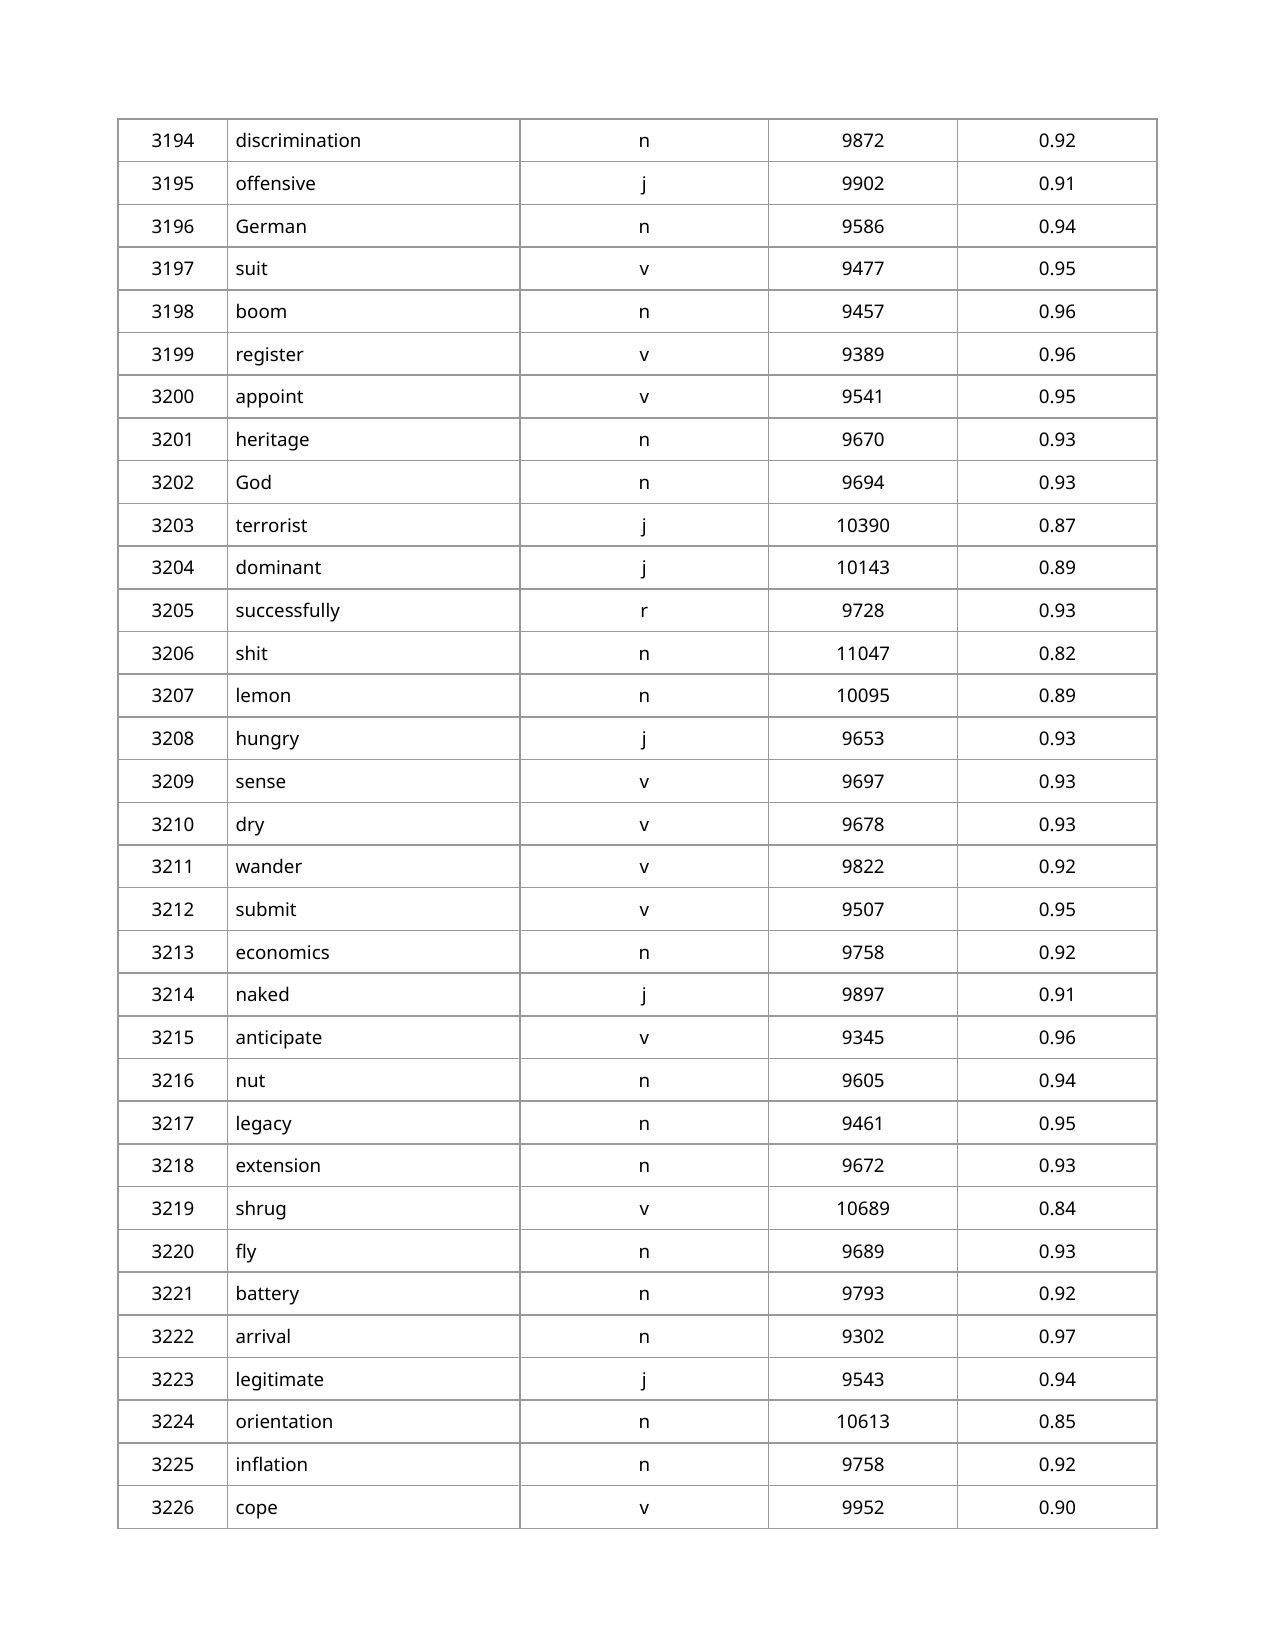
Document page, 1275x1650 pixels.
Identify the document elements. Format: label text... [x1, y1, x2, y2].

table_cell n [521, 1444, 768, 1485]
table_cell n [521, 419, 768, 460]
table_cell n [521, 1145, 768, 1186]
table_cell n [521, 632, 768, 673]
table_cell 0.96 [958, 291, 1156, 332]
table_cell 3218 [119, 1145, 227, 1186]
table_cell discrimination [228, 120, 519, 161]
table_cell 9653 [769, 718, 957, 759]
table_cell 9872 [769, 120, 957, 161]
table_cell 3223 [119, 1358, 227, 1399]
table_cell 0.82 [958, 632, 1156, 673]
table_cell 3215 [119, 1017, 227, 1058]
table_cell 9586 [769, 205, 957, 246]
table_cell 0.93 [958, 1230, 1156, 1271]
table_cell 3217 [119, 1102, 227, 1143]
table_cell 9543 [769, 1358, 957, 1399]
table_cell arrival [228, 1316, 519, 1357]
table_cell n [521, 1316, 768, 1357]
table_cell 10390 [769, 504, 957, 545]
table_cell 0.91 [958, 162, 1156, 203]
table_cell 3207 [119, 675, 227, 716]
table_cell extension [228, 1145, 519, 1186]
table_cell 0.92 [958, 931, 1156, 972]
table_cell 0.95 [958, 248, 1156, 289]
table_cell j [521, 504, 768, 545]
table_cell 9758 [769, 1444, 957, 1485]
table_cell j [521, 1358, 768, 1399]
table_cell n [521, 675, 768, 716]
table_cell 3219 [119, 1187, 227, 1228]
table_cell 9507 [769, 888, 957, 929]
table_cell n [521, 1059, 768, 1100]
table_cell 0.95 [958, 376, 1156, 417]
table_cell 3212 [119, 888, 227, 929]
table_cell v [521, 1486, 768, 1527]
table_cell economics [228, 931, 519, 972]
table_cell 10689 [769, 1187, 957, 1228]
table_cell 9689 [769, 1230, 957, 1271]
table_cell 3196 [119, 205, 227, 246]
table_cell 3202 [119, 461, 227, 502]
table_cell 3208 [119, 718, 227, 759]
table_cell sense [228, 760, 519, 801]
table_cell 0.92 [958, 846, 1156, 887]
table_cell terrorist [228, 504, 519, 545]
table_cell 0.87 [958, 504, 1156, 545]
table_cell 0.93 [958, 461, 1156, 502]
table_cell inflation [228, 1444, 519, 1485]
table_cell 0.94 [958, 1358, 1156, 1399]
table_cell 0.94 [958, 205, 1156, 246]
table_cell 0.90 [958, 1486, 1156, 1527]
table_cell wander [228, 846, 519, 887]
table_cell legacy [228, 1102, 519, 1143]
table_cell v [521, 888, 768, 929]
table_cell v [521, 846, 768, 887]
table_cell 0.93 [958, 419, 1156, 460]
table_cell v [521, 376, 768, 417]
table_cell cope [228, 1486, 519, 1527]
table_cell 9389 [769, 333, 957, 374]
table_cell 9670 [769, 419, 957, 460]
table_cell dry [228, 803, 519, 844]
table_cell 0.93 [958, 803, 1156, 844]
table_cell 9758 [769, 931, 957, 972]
table_cell lemon [228, 675, 519, 716]
table_cell 0.95 [958, 1102, 1156, 1143]
table_cell n [521, 205, 768, 246]
table_cell 9952 [769, 1486, 957, 1527]
table_cell 3201 [119, 419, 227, 460]
table_cell n [521, 1401, 768, 1442]
table_cell n [521, 1102, 768, 1143]
table_cell 9672 [769, 1145, 957, 1186]
table_cell offensive [228, 162, 519, 203]
table_cell j [521, 718, 768, 759]
table_cell register [228, 333, 519, 374]
table_cell 9697 [769, 760, 957, 801]
table_cell 3211 [119, 846, 227, 887]
table_cell 9678 [769, 803, 957, 844]
table_cell 10143 [769, 547, 957, 588]
table_cell n [521, 931, 768, 972]
table_cell nut [228, 1059, 519, 1100]
table_cell 10613 [769, 1401, 957, 1442]
table_cell 3199 [119, 333, 227, 374]
table_cell dominant [228, 547, 519, 588]
table_cell 0.85 [958, 1401, 1156, 1442]
table_cell German [228, 205, 519, 246]
table_cell 9822 [769, 846, 957, 887]
table_cell n [521, 291, 768, 332]
table_cell 3194 [119, 120, 227, 161]
table_cell v [521, 1187, 768, 1228]
table_cell 3210 [119, 803, 227, 844]
table_cell 3214 [119, 974, 227, 1015]
table_cell 9345 [769, 1017, 957, 1058]
table_cell 0.92 [958, 120, 1156, 161]
table_cell 9302 [769, 1316, 957, 1357]
table_cell 0.97 [958, 1316, 1156, 1357]
table_cell j [521, 547, 768, 588]
table_cell shit [228, 632, 519, 673]
table_cell anticipate [228, 1017, 519, 1058]
table_cell 0.94 [958, 1059, 1156, 1100]
table_cell 0.93 [958, 718, 1156, 759]
table_cell n [521, 120, 768, 161]
table_cell suit [228, 248, 519, 289]
table_cell 3209 [119, 760, 227, 801]
table_cell 9694 [769, 461, 957, 502]
table_cell j [521, 162, 768, 203]
table_cell 9902 [769, 162, 957, 203]
table_cell orientation [228, 1401, 519, 1442]
table_cell r [521, 590, 768, 631]
table_cell heritage [228, 419, 519, 460]
table_cell 0.89 [958, 547, 1156, 588]
table_cell 0.95 [958, 888, 1156, 929]
table_cell n [521, 461, 768, 502]
table_cell naked [228, 974, 519, 1015]
table_cell 0.93 [958, 590, 1156, 631]
table_cell 3225 [119, 1444, 227, 1485]
table_cell 9457 [769, 291, 957, 332]
table_cell n [521, 1230, 768, 1271]
table_cell v [521, 1017, 768, 1058]
table_cell boom [228, 291, 519, 332]
table_cell God [228, 461, 519, 502]
table_cell 0.96 [958, 333, 1156, 374]
table_cell 3222 [119, 1316, 227, 1357]
table_cell hungry [228, 718, 519, 759]
table_cell 3226 [119, 1486, 227, 1527]
table_cell 9541 [769, 376, 957, 417]
table_cell battery [228, 1273, 519, 1314]
table_cell 9728 [769, 590, 957, 631]
table_cell 9461 [769, 1102, 957, 1143]
table_cell 3216 [119, 1059, 227, 1100]
table_cell 0.96 [958, 1017, 1156, 1058]
table_cell 3197 [119, 248, 227, 289]
table_cell 0.92 [958, 1444, 1156, 1485]
table_cell j [521, 974, 768, 1015]
table_cell 3198 [119, 291, 227, 332]
table_cell 0.92 [958, 1273, 1156, 1314]
table_cell 3206 [119, 632, 227, 673]
table_cell 3213 [119, 931, 227, 972]
table_cell appoint [228, 376, 519, 417]
table_cell v [521, 248, 768, 289]
table_cell legitimate [228, 1358, 519, 1399]
table_cell submit [228, 888, 519, 929]
table_cell successfully [228, 590, 519, 631]
table_cell 0.84 [958, 1187, 1156, 1228]
table_cell 3220 [119, 1230, 227, 1271]
table_cell 9793 [769, 1273, 957, 1314]
table_cell 0.93 [958, 760, 1156, 801]
table_cell 3205 [119, 590, 227, 631]
table_cell 11047 [769, 632, 957, 673]
table_cell 3204 [119, 547, 227, 588]
table_cell v [521, 760, 768, 801]
table_cell 0.91 [958, 974, 1156, 1015]
table_cell v [521, 803, 768, 844]
table_cell shrug [228, 1187, 519, 1228]
table_cell n [521, 1273, 768, 1314]
table_cell 9897 [769, 974, 957, 1015]
table_cell fly [228, 1230, 519, 1271]
table_cell 9477 [769, 248, 957, 289]
table_cell 0.89 [958, 675, 1156, 716]
table_cell 3221 [119, 1273, 227, 1314]
table_cell 3195 [119, 162, 227, 203]
table_cell 3224 [119, 1401, 227, 1442]
table_cell 9605 [769, 1059, 957, 1100]
table_cell 10095 [769, 675, 957, 716]
table_cell 0.93 [958, 1145, 1156, 1186]
table_cell 3203 [119, 504, 227, 545]
table_cell v [521, 333, 768, 374]
table_cell 3200 [119, 376, 227, 417]
